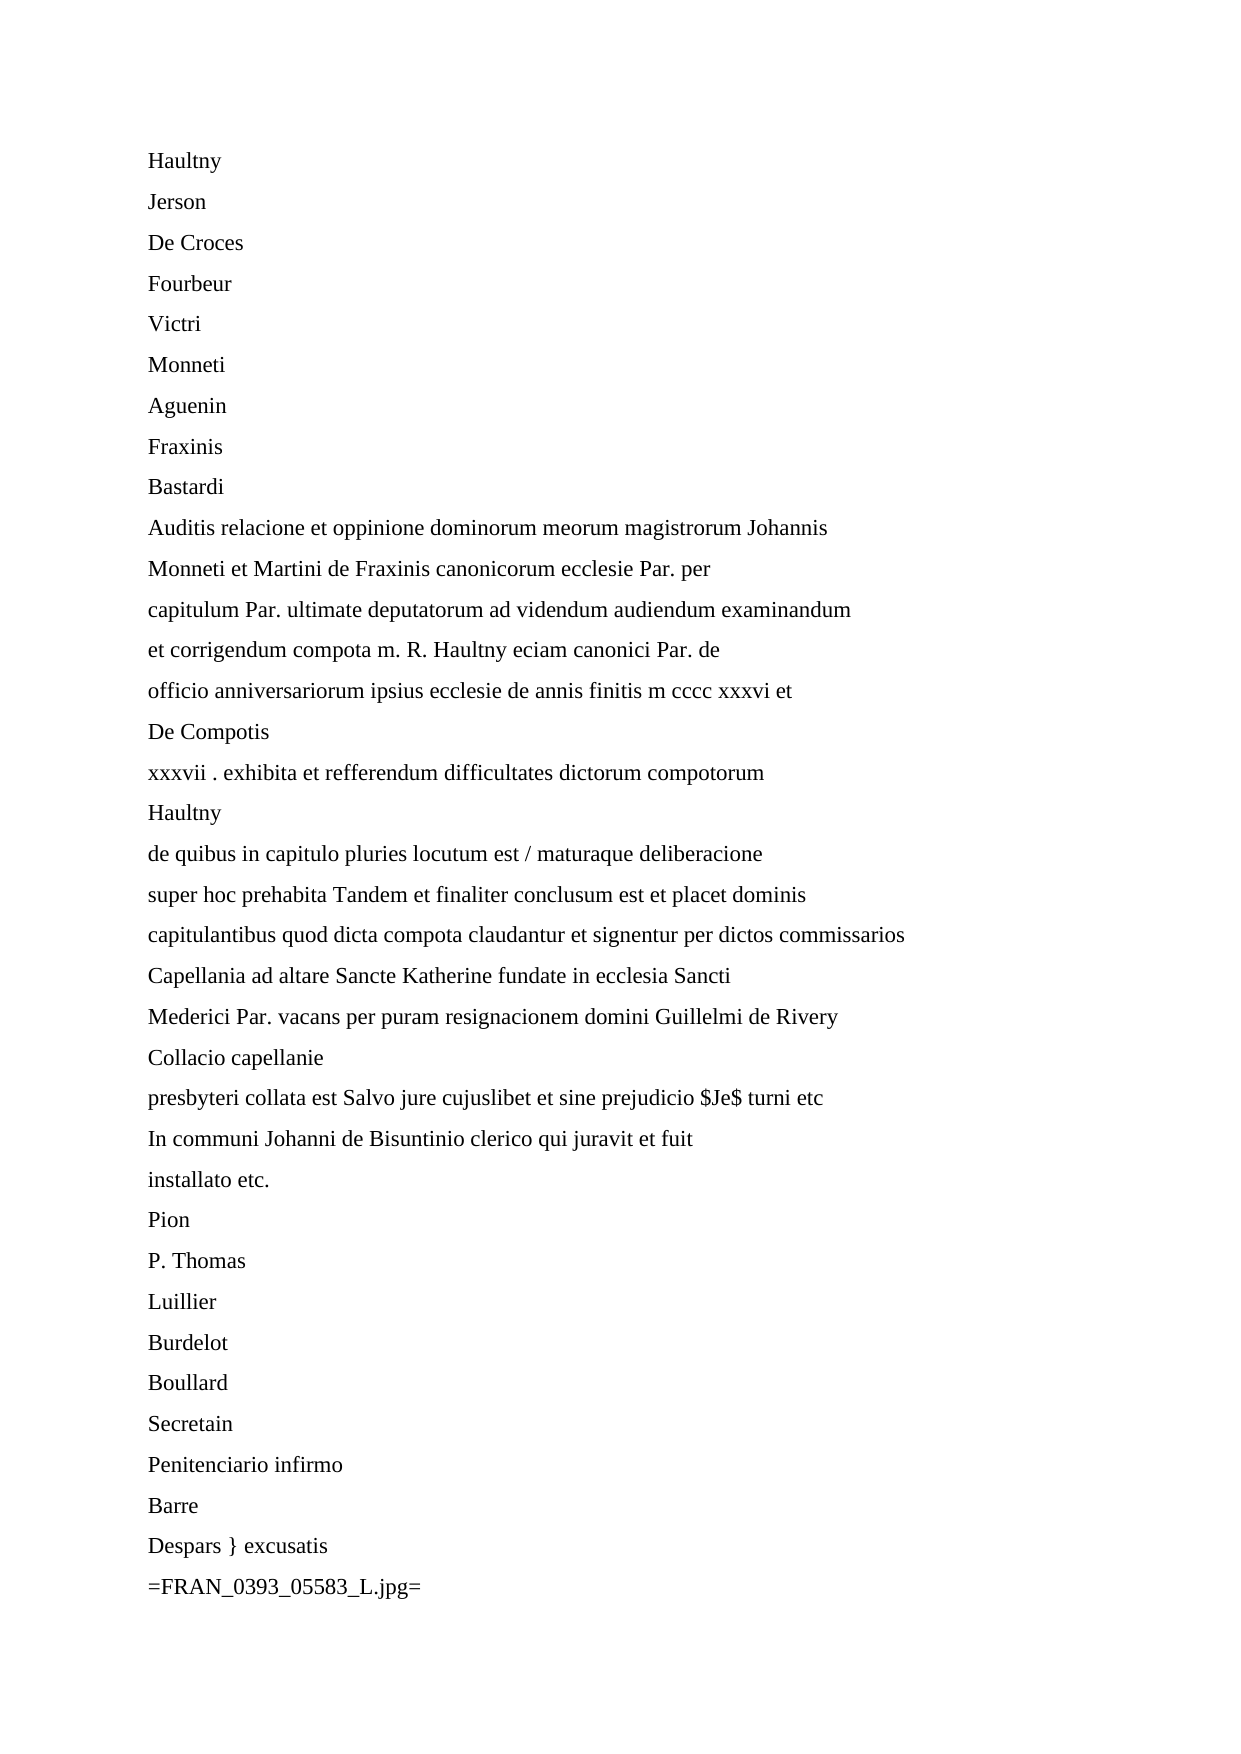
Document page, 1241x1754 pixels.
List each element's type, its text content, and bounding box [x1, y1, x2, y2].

text Penitenciario infirmo [148, 1451, 1093, 1477]
text Barre [148, 1492, 1093, 1518]
text Monneti et Martini de Fraxinis canonicorum ecclesie Par. per [148, 555, 1093, 581]
text capitulum Par. ultimate deputatorum ad videndum audiendum examinandum [148, 596, 1093, 622]
text presbyteri collata est Salvo jure cujuslibet et sine prejudicio $Je$ turni etc [148, 1084, 1093, 1111]
text Victri [148, 311, 1093, 337]
text super hoc prehabita Tandem et finaliter conclusum est et placet dominis [148, 881, 1093, 907]
text =FRAN_0393_05583_L.jpg= [148, 1573, 1093, 1599]
text installato etc. [148, 1166, 1093, 1192]
text capitulantibus quod dicta compota claudantur et signentur per dictos commissarios [148, 921, 1093, 948]
text de quibus in capitulo pluries locutum est / maturaque deliberacione [148, 840, 1093, 866]
text Jerson [148, 188, 1093, 215]
text In communi Johanni de Bisuntinio clerico qui juravit et fuit [148, 1125, 1093, 1151]
text Pion [148, 1207, 1093, 1233]
text Capellania ad altare Sancte Katherine fundate in ecclesia Sancti [148, 962, 1093, 988]
text Secretain [148, 1410, 1093, 1437]
text Burdelot [148, 1329, 1093, 1355]
text Collacio capellanie [148, 1044, 1093, 1070]
text et corrigendum compota m. R. Haultny eciam canonici Par. de [148, 636, 1093, 663]
text Haultny [148, 148, 1093, 174]
text Luillier [148, 1288, 1093, 1314]
text P. Thomas [148, 1247, 1093, 1274]
text Fraxinis [148, 433, 1093, 459]
text Mederici Par. vacans per puram resignacionem domini Guillelmi de Rivery [148, 1003, 1093, 1029]
text De Compotis [148, 718, 1093, 744]
text Boullard [148, 1369, 1093, 1396]
text Despars } excusatis [148, 1532, 1093, 1559]
text Monneti [148, 351, 1093, 378]
text Aguenin [148, 392, 1093, 418]
text Auditis relacione et oppinione dominorum meorum magistrorum Johannis [148, 514, 1093, 541]
text De Croces [148, 229, 1093, 255]
text Haultny [148, 799, 1093, 826]
text xxxvii . exhibita et refferendum difficultates dictorum compotorum [148, 758, 1093, 785]
text Bastardi [148, 473, 1093, 500]
text Fourbeur [148, 270, 1093, 296]
text officio anniversariorum ipsius ecclesie de annis finitis m cccc xxxvi et [148, 677, 1093, 703]
